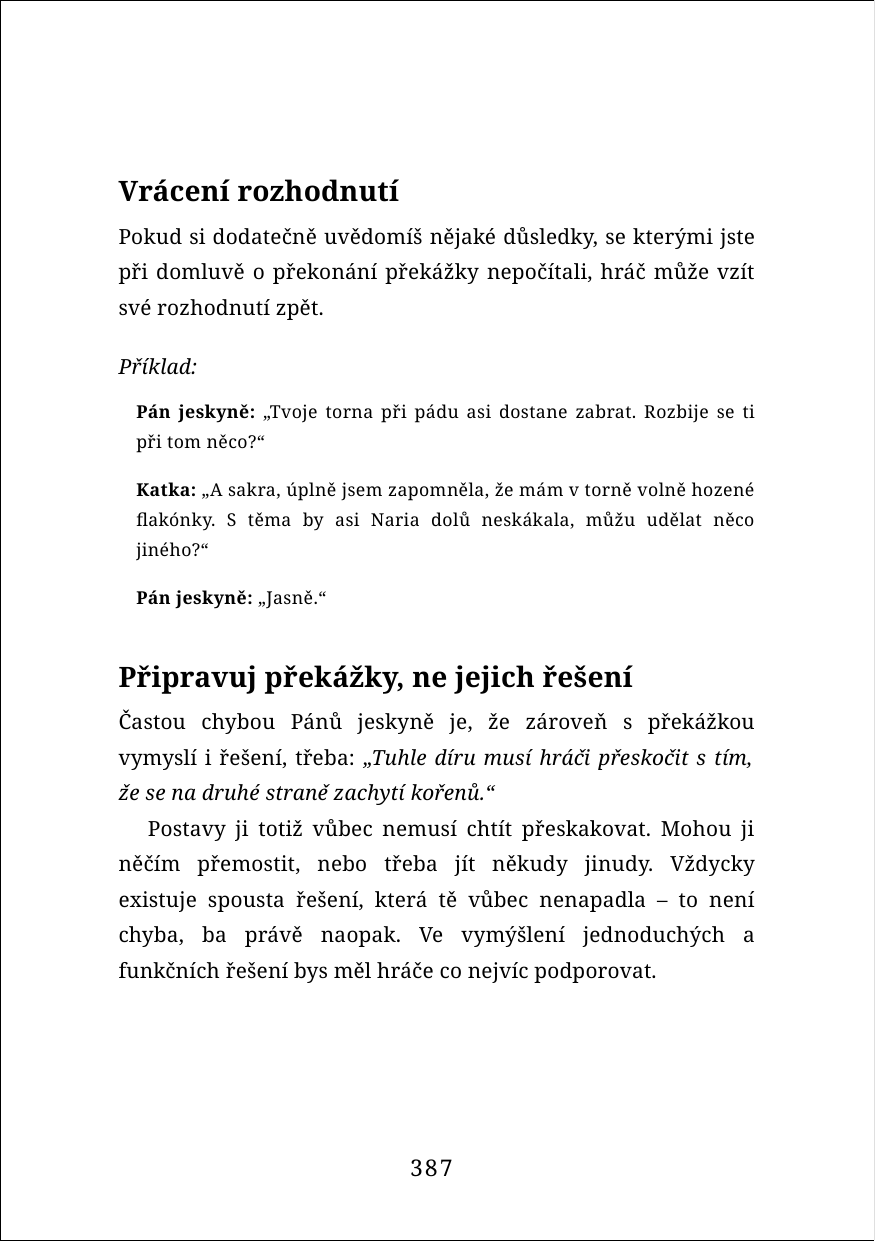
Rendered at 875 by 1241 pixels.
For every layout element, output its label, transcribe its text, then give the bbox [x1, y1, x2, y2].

text Pán jeskyně: „Tvoje torna při pádu asi dostane zabrat. Rozbije se ti při tom něco?“ [136, 399, 756, 454]
text Pokud si dodatečně uvědomíš nějaké důsledky, se kterými jste při domluvě o překonání překážky nepočítali, hráč může vzít své rozhodnutí zpět. [118, 222, 756, 321]
text Příklad: [118, 352, 756, 381]
text Katka: „A sakra, úplně jsem zapomněla, že mám v torně volně hozené flakónky. S těma by asi Naria dolů neskákala, můžu udělat něco jiného?“ [136, 477, 756, 562]
subtitle Vrácení rozhodnutí [118, 172, 756, 210]
text Pán jeskyně: „Jasně.“ [136, 586, 756, 610]
subtitle Připravuj překážky, ne jejich řešení [118, 657, 756, 696]
text Častou chybou Pánů jeskyně je, že zároveň s překážkou vymyslí i řešení, třeba: „Tuhle díru musí hráči přeskočit s tím, že se na druhé straně zachytí kořenů.“ Postavy ji totiž vůbec nemusí chtít přeskakovat. Mohou ji něčím přemostit, nebo třeba jít někudy jinudy. Vždycky existuje spousta řešení, která tě vůbec nenapadla – to není chyba, ba právě naopak. Ve vymýšlení jednoduchých a funkčních řešení bys měl hráče co nejvíc podporovat. [118, 707, 756, 984]
